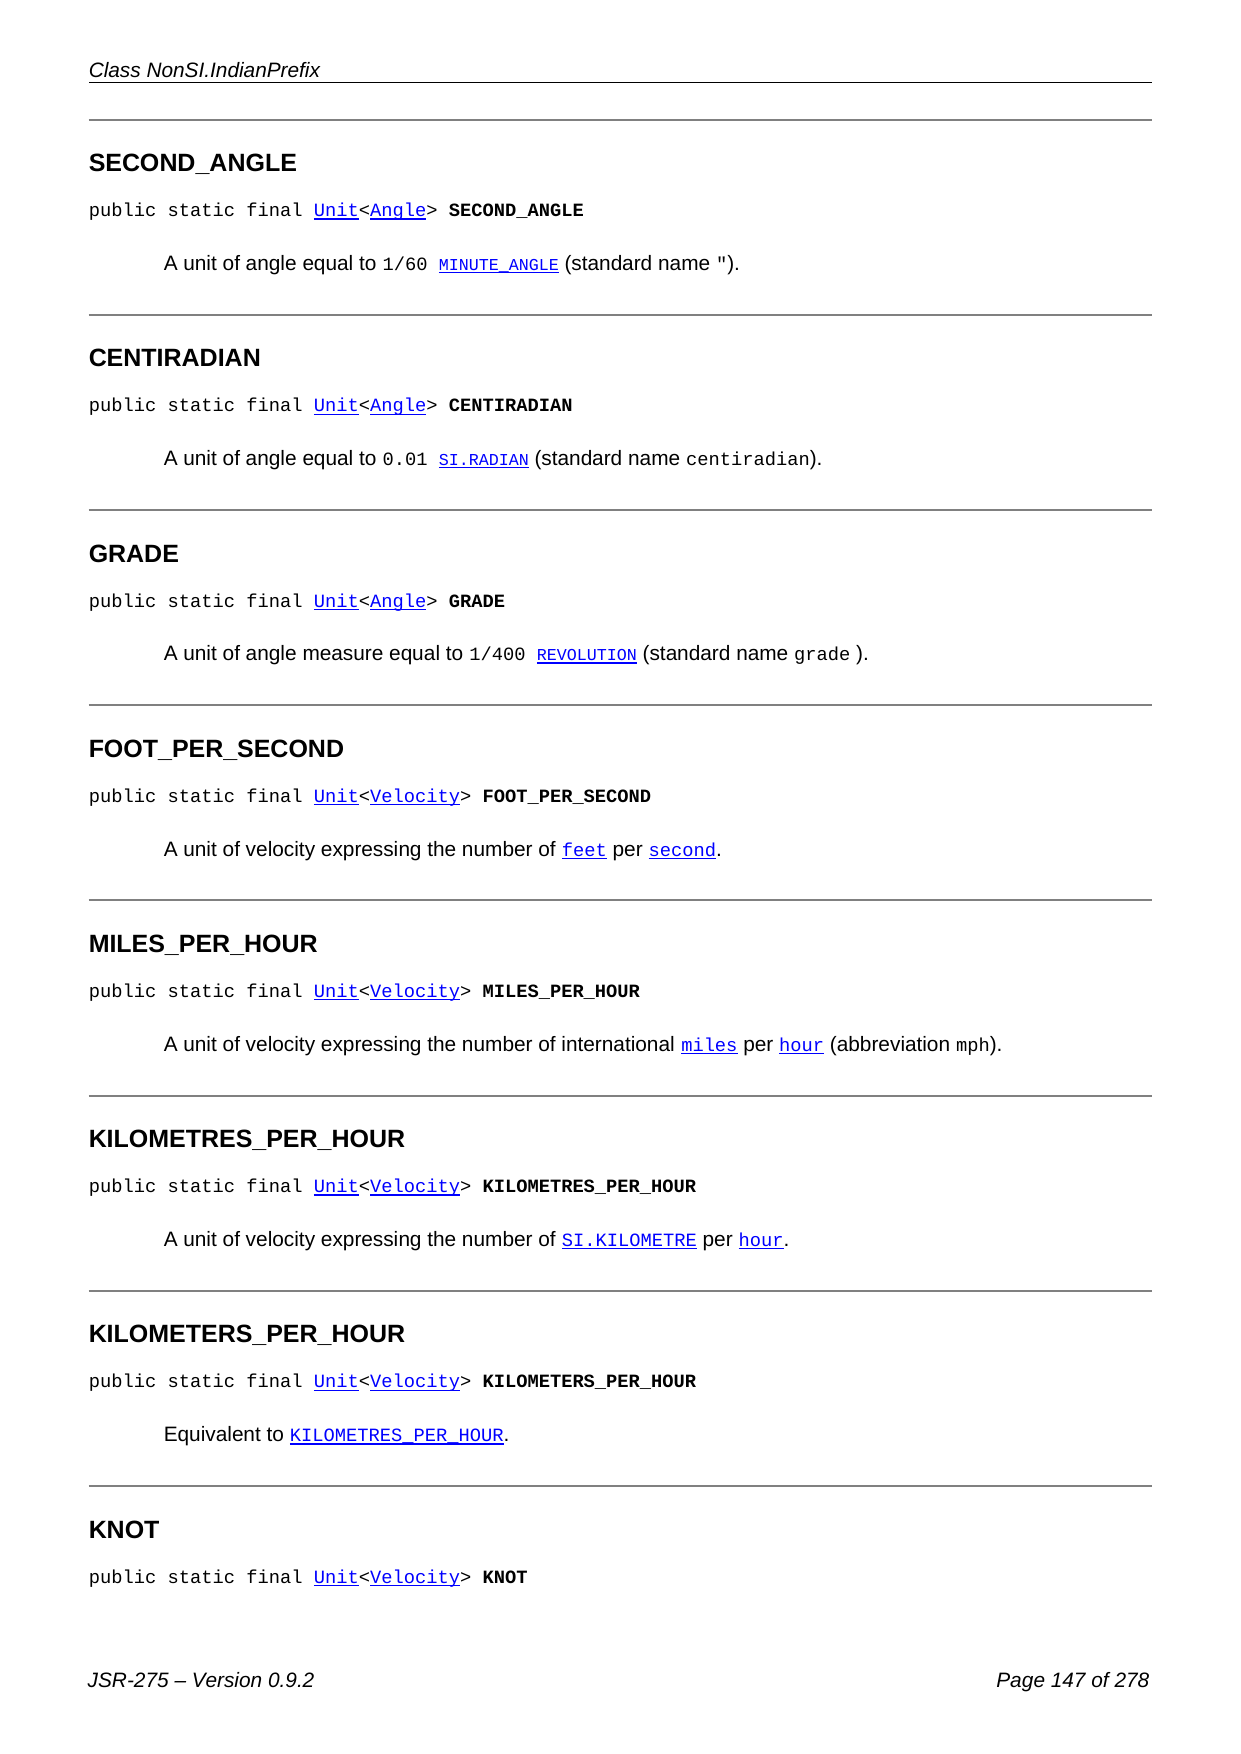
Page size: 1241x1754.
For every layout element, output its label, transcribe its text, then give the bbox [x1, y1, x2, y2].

text public static final Unit<Angle> CENTIRADIAN [88, 396, 1152, 417]
text public static final Unit<Angle> GRADE [88, 591, 1152, 613]
text A unit of velocity expressing the number of international miles per hour (abbreviation mph). [163, 1032, 1152, 1057]
subtitle GRADE [88, 539, 1152, 567]
subtitle MILES_PER_HOUR [88, 930, 1152, 958]
subtitle FOOT_PER_SECOND [88, 734, 1152, 762]
subtitle SECOND_ANGLE [88, 149, 1152, 177]
text A unit of velocity expressing the number of feet per second. [163, 837, 1152, 862]
text public static final Unit<Velocity> KILOMETERS_PER_HOUR [88, 1372, 1152, 1393]
text public static final Unit<Velocity> KNOT [88, 1567, 1152, 1589]
text public static final Unit<Velocity> MILES_PER_HOUR [88, 982, 1152, 1003]
text A unit of velocity expressing the number of SI.KILOMETRE per hour. [163, 1227, 1152, 1252]
subtitle KNOT [88, 1515, 1152, 1543]
text A unit of angle equal to 1/60 MINUTE_ANGLE (standard name "). [163, 251, 1152, 276]
subtitle KILOMETRES_PER_HOUR [88, 1125, 1152, 1153]
text public static final Unit<Velocity> FOOT_PER_SECOND [88, 787, 1152, 808]
text public static final Unit<Angle> SECOND_ANGLE [88, 201, 1152, 222]
text public static final Unit<Velocity> KILOMETRES_PER_HOUR [88, 1177, 1152, 1198]
text Equivalent to KILOMETRES_PER_HOUR. [163, 1423, 1152, 1447]
text A unit of angle equal to 0.01 SI.RADIAN (standard name centiradian). [163, 447, 1152, 471]
subtitle KILOMETERS_PER_HOUR [88, 1320, 1152, 1348]
subtitle CENTIRADIAN [88, 344, 1152, 372]
text A unit of angle measure equal to 1/400 REVOLUTION (standard name grade ). [163, 642, 1152, 666]
